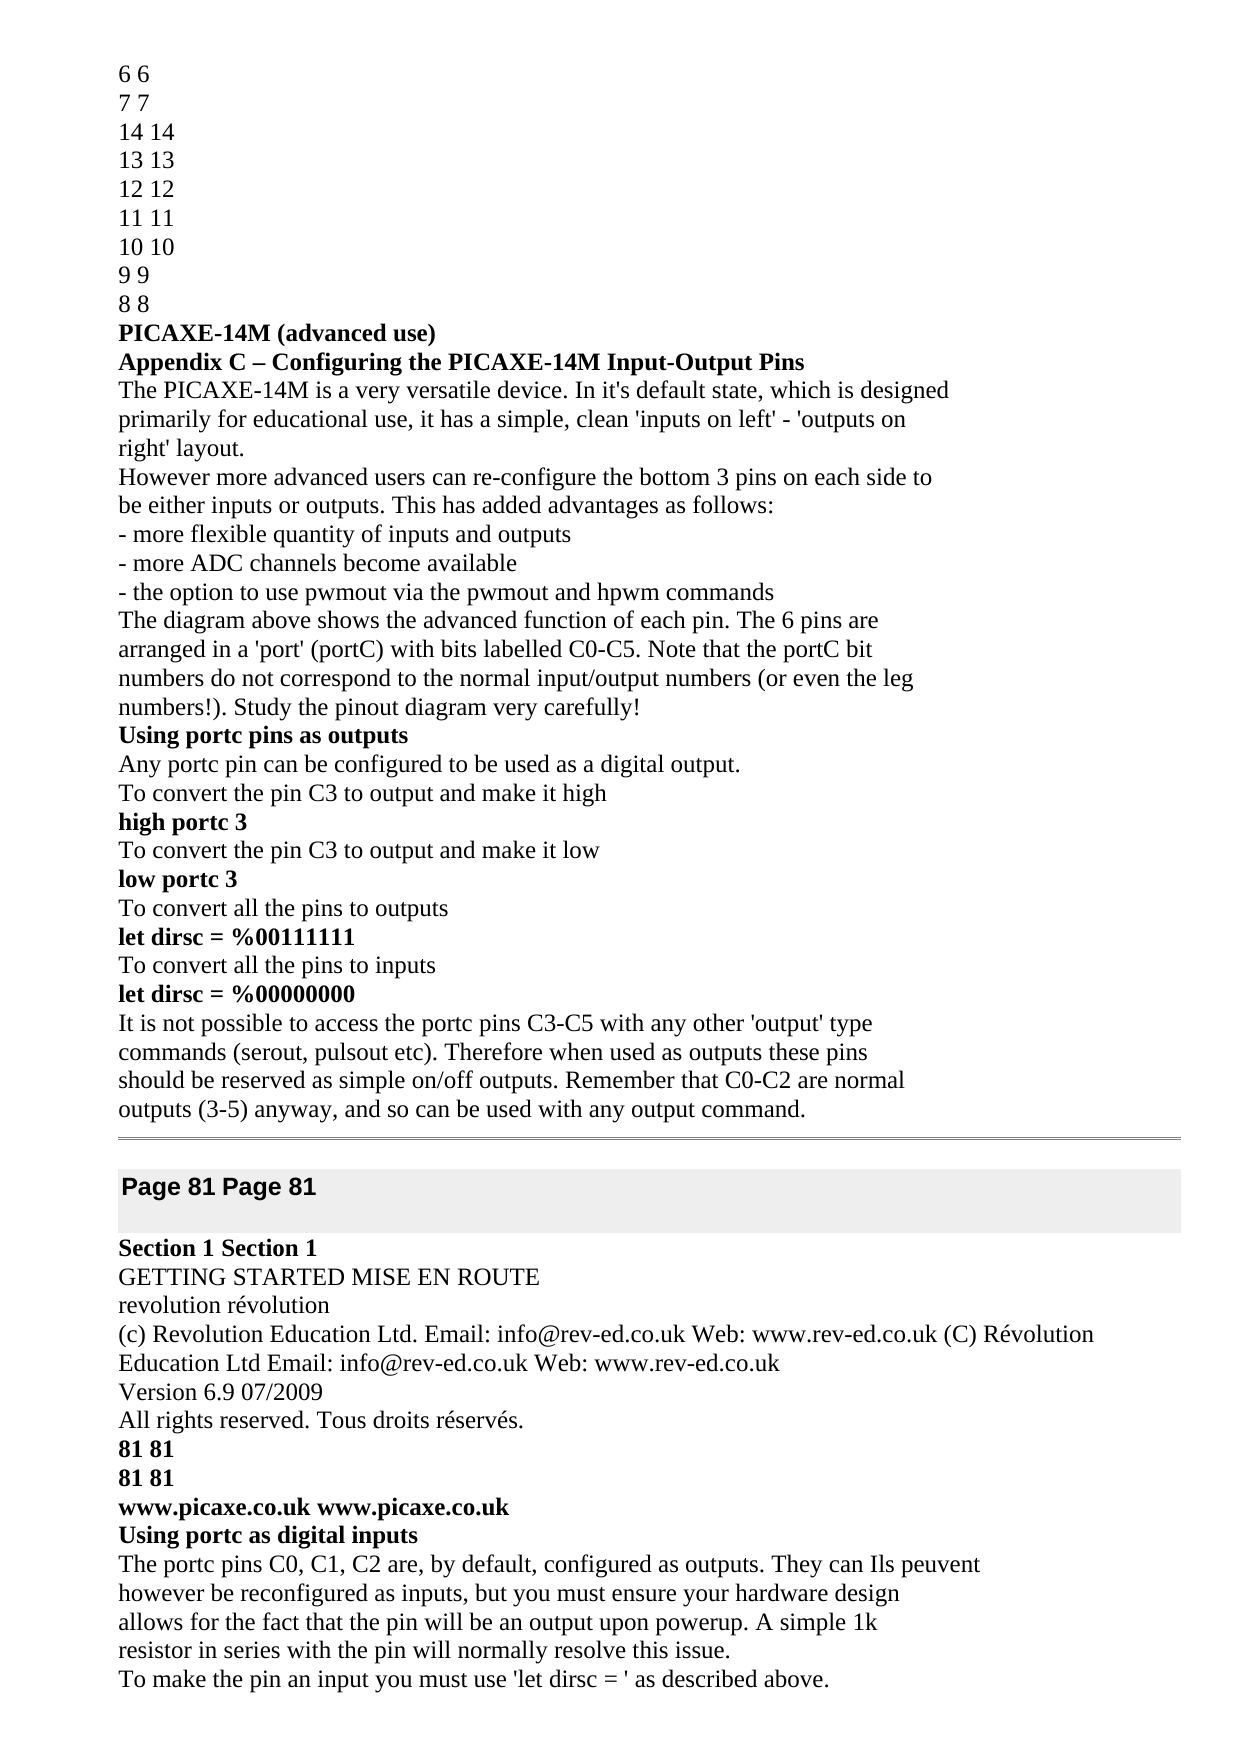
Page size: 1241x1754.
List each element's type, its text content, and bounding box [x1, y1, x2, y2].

text All rights reserved. Tous droits réservés. [118, 1406, 1181, 1434]
text Appendix C – Configuring the PICAXE-14M Input-Output Pins [118, 347, 1181, 375]
text 11 11 [118, 203, 1181, 232]
text Section 1 Section 1 [118, 1233, 1181, 1262]
text The PICAXE-14M is a very versatile device. In it's default state, which is designed [118, 375, 1181, 404]
table_header Page 81 Page 81 [118, 1169, 1181, 1233]
text To make the pin an input you must use 'let dirsc = ' as described above. [118, 1664, 1181, 1693]
text To convert all the pins to inputs [118, 950, 1181, 979]
text let dirsc = %00111111 [118, 922, 1181, 950]
text high portc 3 [118, 807, 1181, 835]
text let dirsc = %00000000 [118, 979, 1181, 1008]
text commands (serout, pulsout etc). Therefore when used as outputs these pins [118, 1037, 1181, 1065]
text be either inputs or outputs. This has added advantages as follows: [118, 490, 1181, 519]
text 7 7 [118, 88, 1181, 117]
text 8 8 [118, 289, 1181, 318]
text Version 6.9 07/2009 [118, 1377, 1181, 1406]
text resistor in series with the pin will normally resolve this issue. [118, 1636, 1181, 1664]
text 81 81 [118, 1434, 1181, 1463]
text primarily for educational use, it has a simple, clean 'inputs on left' - 'outputs on [118, 404, 1181, 433]
text Using portc as digital inputs [118, 1521, 1181, 1549]
text - more ADC channels become available [118, 548, 1181, 577]
text 12 12 [118, 174, 1181, 203]
text To convert the pin C3 to output and make it high [118, 778, 1181, 807]
text The diagram above shows the advanced function of each pin. The 6 pins are [118, 605, 1181, 634]
text revolution révolution [118, 1291, 1181, 1319]
text 13 13 [118, 145, 1181, 174]
text To convert the pin C3 to output and make it low [118, 835, 1181, 864]
text www.picaxe.co.uk www.picaxe.co.uk [118, 1492, 1181, 1521]
text allows for the fact that the pin will be an output upon powerup. A simple 1k [118, 1607, 1181, 1636]
text numbers!). Study the pinout diagram very carefully! [118, 692, 1181, 720]
text 10 10 [118, 232, 1181, 260]
text should be reserved as simple on/off outputs. Remember that C0-C2 are normal [118, 1065, 1181, 1094]
text numbers do not correspond to the normal input/output numbers (or even the leg [118, 663, 1181, 692]
text Using portc pins as outputs [118, 720, 1181, 749]
text low portc 3 [118, 864, 1181, 893]
text 81 81 [118, 1463, 1181, 1492]
text (c) Revolution Education Ltd. Email: info@rev-ed.co.uk Web: www.rev-ed.co.uk (C) Révolution Education Ltd Email: info@rev-ed.co.uk Web: www.rev-ed.co.uk [118, 1319, 1181, 1377]
text However more advanced users can re-configure the bottom 3 pins on each side to [118, 462, 1181, 490]
text PICAXE-14M (advanced use) [118, 318, 1181, 347]
text 9 9 [118, 260, 1181, 289]
text The portc pins C0, C1, C2 are, by default, configured as outputs. They can Ils peuvent [118, 1549, 1181, 1578]
text GETTING STARTED MISE EN ROUTE [118, 1262, 1181, 1291]
text however be reconfigured as inputs, but you must ensure your hardware design [118, 1578, 1181, 1607]
text right' layout. [118, 433, 1181, 462]
text It is not possible to access the portc pins C3-C5 with any other 'output' type [118, 1008, 1181, 1037]
text - the option to use pwmout via the pwmout and hpwm commands [118, 577, 1181, 605]
text To convert all the pins to outputs [118, 893, 1181, 922]
text 14 14 [118, 117, 1181, 145]
text 6 6 [118, 59, 1181, 88]
text Any portc pin can be configured to be used as a digital output. [118, 749, 1181, 778]
text - more flexible quantity of inputs and outputs [118, 519, 1181, 548]
text outputs (3-5) anyway, and so can be used with any output command. [118, 1094, 1181, 1123]
text arranged in a 'port' (portC) with bits labelled C0-C5. Note that the portC bit [118, 634, 1181, 663]
